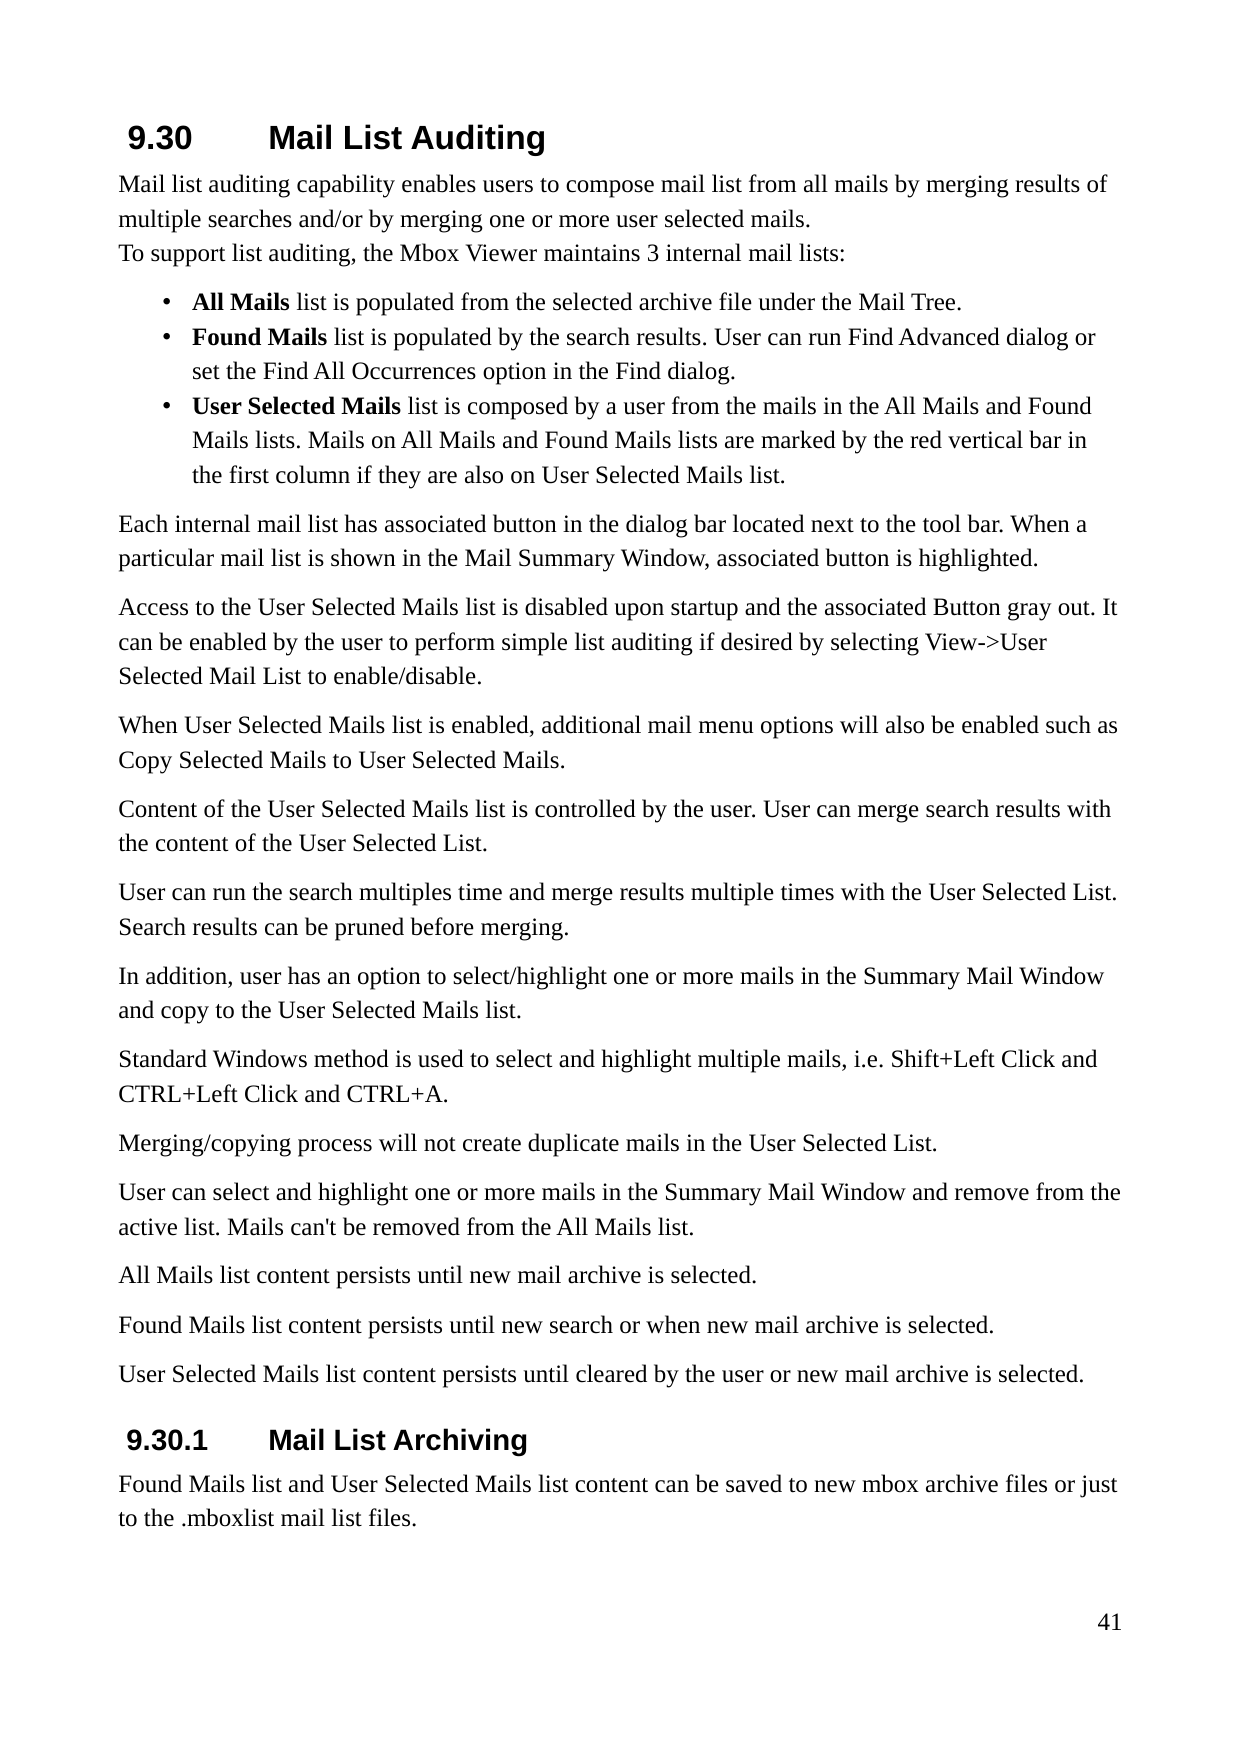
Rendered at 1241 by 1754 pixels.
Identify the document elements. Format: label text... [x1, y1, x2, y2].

text Merging/copying process will not create duplicate mails in the User Selected List. [118, 1128, 1122, 1157]
text In addition, user has an option to select/highlight one or more mails in the Summary Mail Window and copy to the User Selected Mails list. [118, 961, 1122, 1024]
text Found Mails list and User Selected Mails list content can be saved to new mbox archive files or just to the .mboxlist mail list files. [118, 1469, 1122, 1532]
text User Selected Mails list content persists until cleared by the user or new mail archive is selected. [118, 1359, 1122, 1387]
text Mail list auditing capability enables users to compose mail list from all mails by merging results of multiple searches and/or by merging one or more user selected mails. To support list auditing, the Mbox Viewer maintains 3 internal mail lists: [118, 169, 1122, 267]
text All Mails list content persists until new mail archive is selected. [118, 1261, 1122, 1289]
list Found Mails list is populated by the search results. User can run Find Advanced dialog or set the Find All Occurrences option in the Find dialog. [162, 322, 1122, 385]
subtitle Mail List Auditing [118, 118, 1122, 157]
text User can run the search multiples time and merge results multiple times with the User Selected List. Search results can be pruned before merging. [118, 877, 1122, 941]
text Access to the User Selected Mails list is disabled upon startup and the associated Button gray out. It can be enabled by the user to perform simple list auditing if desired by selecting View->User Selected Mail List to enable/disable. [118, 592, 1122, 690]
text Each internal mail list has associated button in the dialog bar located next to the tool bar. When a particular mail list is shown in the Mail Summary Window, associated button is highlighted. [118, 509, 1122, 572]
text When User Selected Mails list is enabled, additional mail menu options will also be enabled such as Copy Selected Mails to User Selected Mails. [118, 710, 1122, 773]
list User Selected Mails list is composed by a user from the mails in the All Mails and Found Mails lists. Mails on All Mails and Found Mails lists are marked by the red vertical bar in the first column if they are also on User Selected Mails list. [162, 391, 1122, 488]
text User can select and highlight one or more mails in the Summary Mail Window and remove from the active list. Mails can't be removed from the All Mails list. [118, 1177, 1122, 1240]
subtitle Mail List Archiving [118, 1422, 1122, 1456]
list All Mails list is populated from the selected archive file under the Mail Tree. [162, 287, 1122, 316]
text Found Mails list content persists until new search or when new mail archive is selected. [118, 1310, 1122, 1338]
text Standard Windows method is used to select and highlight multiple mails, i.e. Shift+Left Click and CTRL+Left Click and CTRL+A. [118, 1044, 1122, 1108]
text Content of the User Selected Mails list is controlled by the user. User can merge search results with the content of the User Selected List. [118, 794, 1122, 857]
